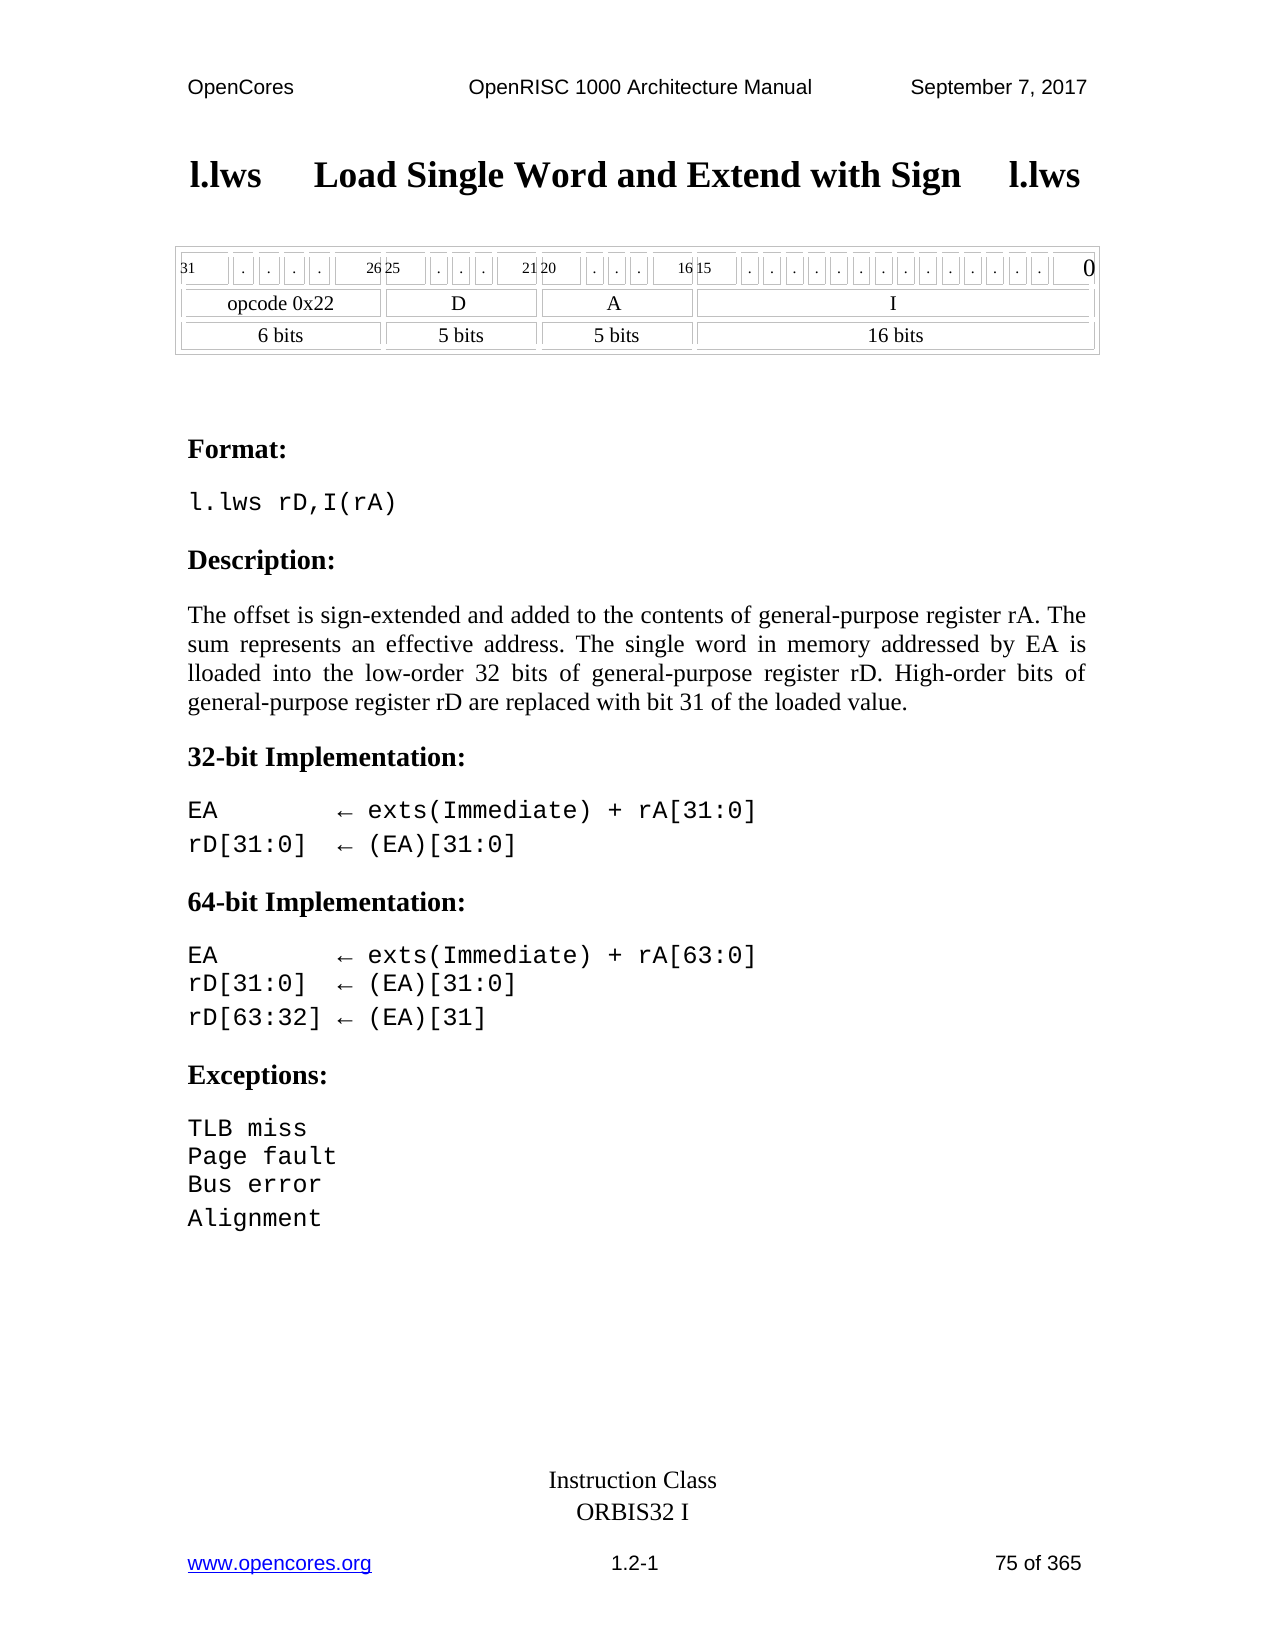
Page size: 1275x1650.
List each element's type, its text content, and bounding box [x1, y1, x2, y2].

text TLB miss Page fault Bus error Alignment [187, 1115, 1087, 1234]
text EA ← exts(Immediate) + rA[31:0] rD[31:0] ← (EA)[31:0] [187, 798, 1087, 860]
text Exceptions: [187, 1058, 1087, 1090]
text 32-bit Implementation: [187, 740, 1087, 773]
text Format: [187, 432, 1087, 464]
text Description: [187, 543, 1087, 575]
text The offset is sign-extended and added to the contents of general-purpose register rA. The sum represents an effective address. The single word in memory addressed by EA is lloaded into the low-order 32 bits of general-purpose register rD. High-order bits of general-purpose register rD are replaced with bit 31 of the loaded value. [187, 600, 1087, 715]
text l.lws rD,I(rA) [187, 489, 1087, 518]
text 64-bit Implementation: [187, 885, 1087, 917]
text EA ← exts(Immediate) + rA[63:0] rD[31:0] ← (EA)[31:0] rD[63:32] ← (EA)[31] [187, 942, 1087, 1033]
